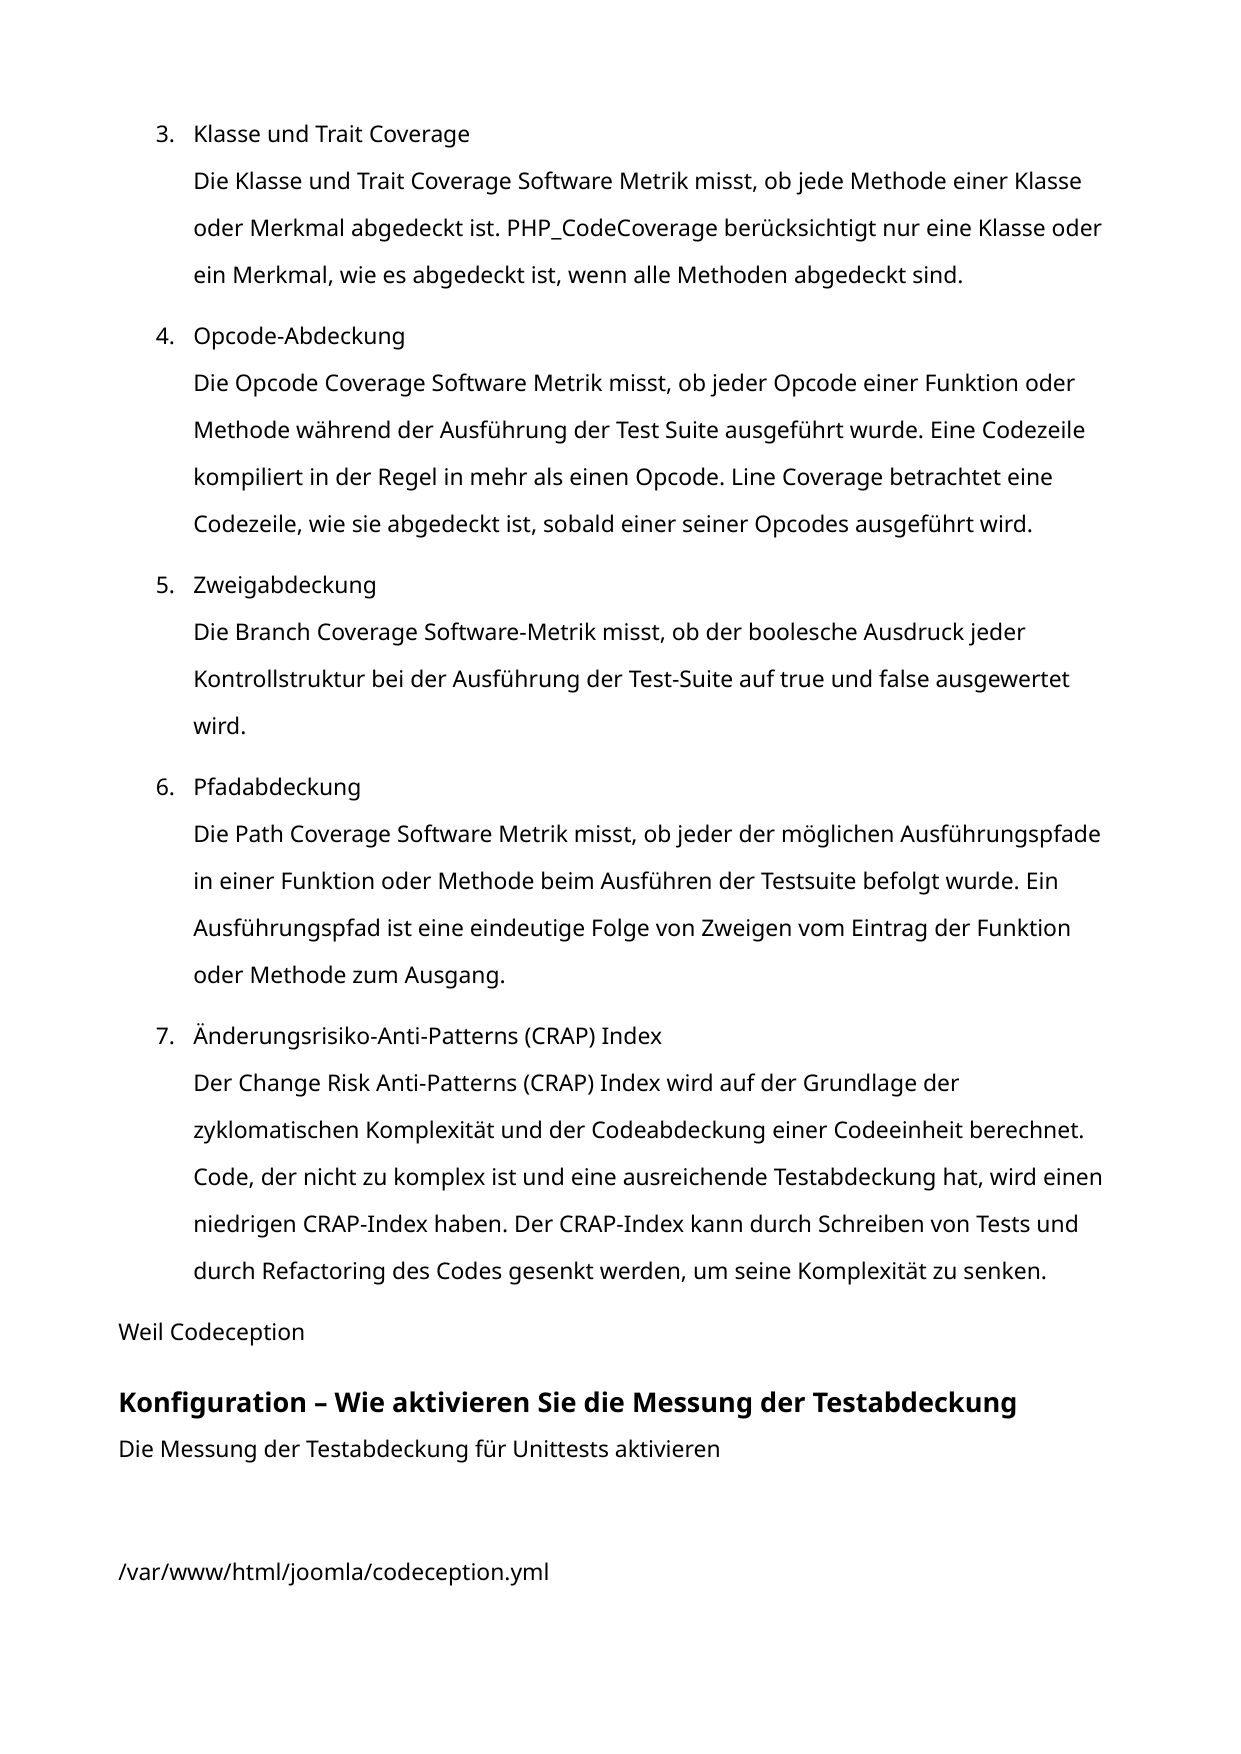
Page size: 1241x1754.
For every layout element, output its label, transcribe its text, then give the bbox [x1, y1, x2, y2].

subtitle Konfiguration – Wie aktivieren Sie die Messung der Testabdeckung [118, 1384, 1122, 1421]
list Zweigabdeckung Die Branch Coverage Software-Metrik misst, ob der boolesche Ausdruck jeder Kontrollstruktur bei der Ausführung der Test-Suite auf true und false ausgewertet wird. [156, 569, 1122, 741]
list Änderungsrisiko-Anti-Patterns (CRAP) Index Der Change Risk Anti-Patterns (CRAP) Index wird auf der Grundlage der zyklomatischen Komplexität und der Codeabdeckung einer Codeeinheit berechnet. Code, der nicht zu komplex ist und eine ausreichende Testabdeckung hat, wird einen niedrigen CRAP-Index haben. Der CRAP-Index kann durch Schreiben von Tests und durch Refactoring des Codes gesenkt werden, um seine Komplexität zu senken. [156, 1020, 1122, 1286]
text Weil Codeception [118, 1316, 1122, 1347]
text Die Messung der Testabdeckung für Unittests aktivieren [118, 1433, 1122, 1464]
list Opcode-Abdeckung Die Opcode Coverage Software Metrik misst, ob jeder Opcode einer Funktion oder Methode während der Ausführung der Test Suite ausgeführt wurde. Eine Codezeile kompiliert in der Regel in mehr als einen Opcode. Line Coverage betrachtet eine Codezeile, wie sie abgedeckt ist, sobald einer seiner Opcodes ausgeführt wird. [156, 320, 1122, 539]
list Pfadabdeckung Die Path Coverage Software Metrik misst, ob jeder der möglichen Ausführungspfade in einer Funktion oder Methode beim Ausführen der Testsuite befolgt wurde. Ein Ausführungspfad ist eine eindeutige Folge von Zweigen vom Eintrag der Funktion oder Methode zum Ausgang. [156, 771, 1122, 990]
text /var/www/html/joomla/codeception.yml [118, 1556, 1122, 1587]
list Klasse und Trait Coverage Die Klasse und Trait Coverage Software Metrik misst, ob jede Methode einer Klasse oder Merkmal abgedeckt ist. PHP_CodeCoverage berücksichtigt nur eine Klasse oder ein Merkmal, wie es abgedeckt ist, wenn alle Methoden abgedeckt sind. [156, 118, 1122, 290]
